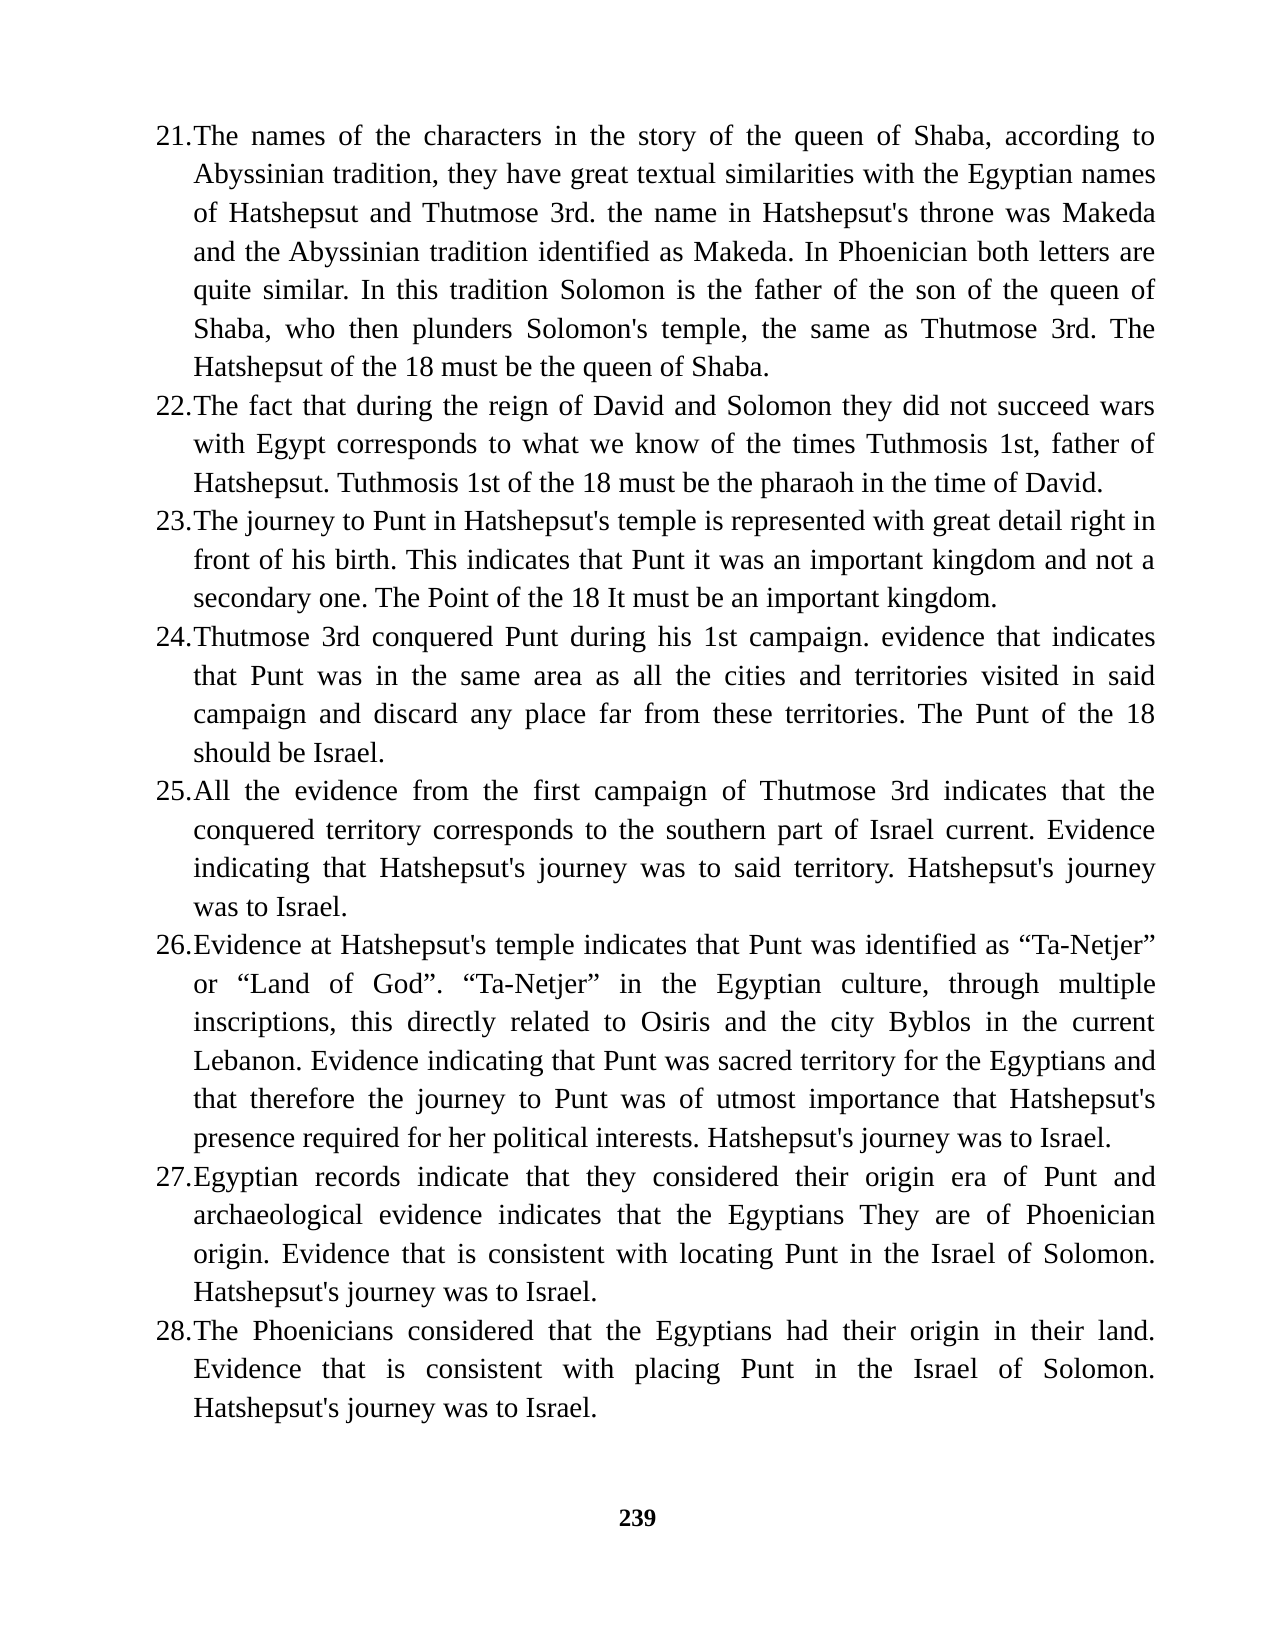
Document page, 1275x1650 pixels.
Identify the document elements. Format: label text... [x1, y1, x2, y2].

list The Phoenicians considered that the Egyptians had their origin in their land. Evidence that is consistent with placing Punt in the Israel of Solomon. Hatshepsut's journey was to Israel. [156, 1313, 1157, 1423]
list The journey to Punt in Hatshepsut's temple is represented with great detail right in front of his birth. This indicates that Punt it was an important kingdom and not a secondary one. The Point of the 18 It must be an important kingdom. [156, 503, 1157, 614]
list The fact that during the reign of David and Solomon they did not succeed wars with Egypt corresponds to what we know of the times Tuthmosis 1st, father of Hatshepsut. Tuthmosis 1st of the 18 must be the pharaoh in the time of David. [156, 388, 1157, 498]
list Thutmose 3rd conquered Punt during his 1st campaign. evidence that indicates that Punt was in the same area as all the cities and territories visited in said campaign and discard any place far from these territories. The Punt of the 18 should be Israel. [156, 619, 1157, 768]
list Egyptian records indicate that they considered their origin era of Punt and archaeological evidence indicates that the Egyptians They are of Phoenician origin. Evidence that is consistent with locating Punt in the Israel of Solomon. Hatshepsut's journey was to Israel. [156, 1159, 1157, 1308]
list Evidence at Hatshepsut's temple indicates that Punt was identified as “Ta-Netjer” or “Land of God”. “Ta-Netjer” in the Egyptian culture, through multiple inscriptions, this directly related to Osiris and the city Byblos in the current Lebanon. Evidence indicating that Punt was sacred territory for the Egyptians and that therefore the journey to Punt was of utmost importance that Hatshepsut's presence required for her political interests. Hatshepsut's journey was to Israel. [156, 927, 1157, 1154]
list All the evidence from the first campaign of Thutmose 3rd indicates that the conquered territory corresponds to the southern part of Israel current. Evidence indicating that Hatshepsut's journey was to said territory. Hatshepsut's journey was to Israel. [156, 773, 1157, 922]
list The names of the characters in the story of the queen of Shaba, according to Abyssinian tradition, they have great textual similarities with the Egyptian names of Hatshepsut and Thutmose 3rd. the name in Hatshepsut's throne was Makeda and the Abyssinian tradition identified as Makeda. In Phoenician both letters are quite similar. In this tradition Solomon is the father of the son of the queen of Shaba, who then plunders Solomon's temple, the same as Thutmose 3rd. The Hatshepsut of the 18 must be the queen of Shaba. [156, 118, 1157, 383]
